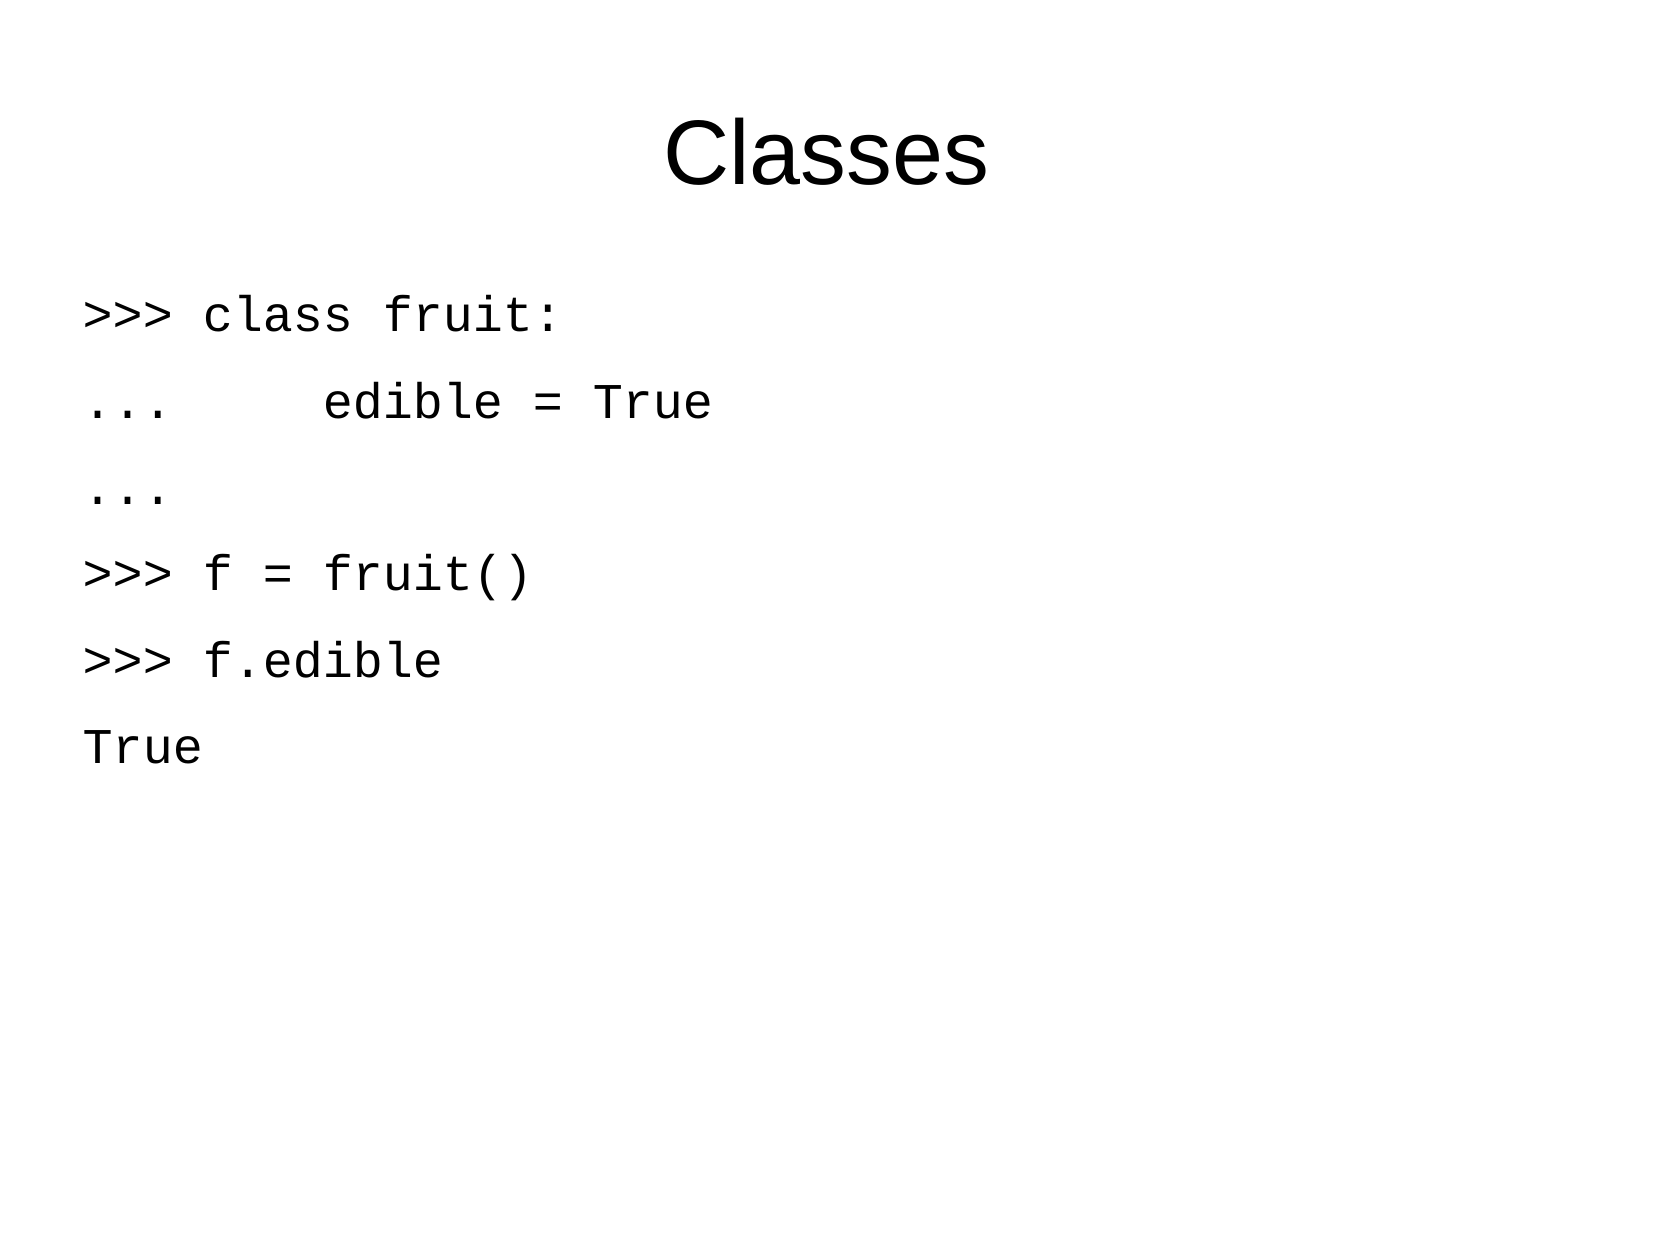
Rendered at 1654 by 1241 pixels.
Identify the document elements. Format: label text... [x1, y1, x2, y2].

title Classes [82, 49, 1571, 257]
list >>> class fruit: ... edible = True ... >>> f = fruit() >>> f.edible True [82, 290, 1571, 1109]
